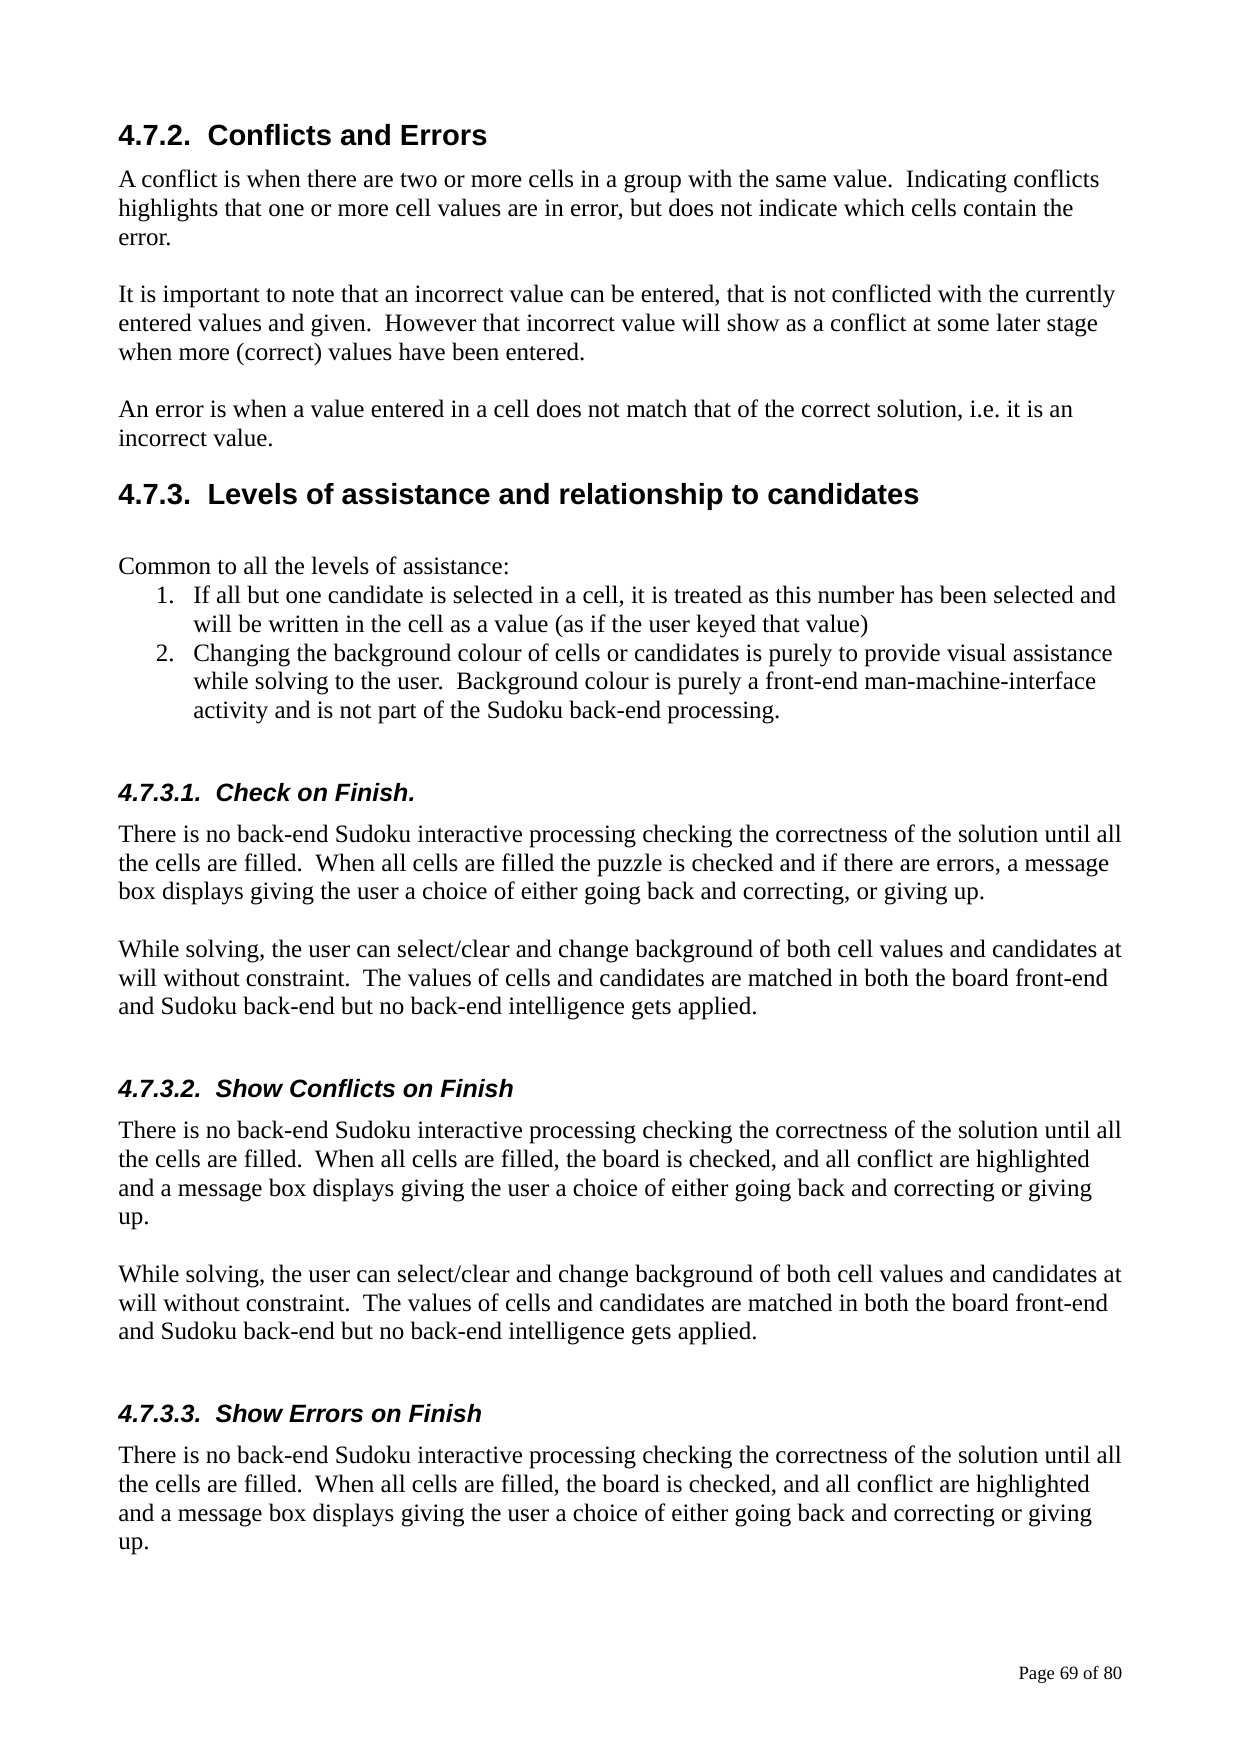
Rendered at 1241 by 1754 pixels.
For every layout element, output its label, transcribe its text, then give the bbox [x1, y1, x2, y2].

text A conflict is when there are two or more cells in a group with the same value. Indicating conflicts highlights that one or more cell values are in error, but does not indicate which cells contain the error. [118, 164, 1122, 250]
subtitle Show Errors on Finish [118, 1399, 1122, 1428]
list If all but one candidate is selected in a cell, it is treated as this number has been selected and will be written in the cell as a value (as if the user keyed that value) [156, 580, 1122, 638]
text There is no back-end Sudoku interactive processing checking the correctness of the solution until all the cells are filled. When all cells are filled, the board is checked, and all conflict are highlighted and a message box displays giving the user a choice of either going back and correcting or giving up. [118, 1115, 1122, 1230]
text It is important to note that an incorrect value can be entered, that is not conflicted with the currently entered values and given. However that incorrect value will show as a conflict at some later stage when more (correct) values have been entered. [118, 279, 1122, 365]
text An error is when a value entered in a cell does not match that of the correct solution, i.e. it is an incorrect value. [118, 394, 1122, 452]
text There is no back-end Sudoku interactive processing checking the correctness of the solution until all the cells are filled. When all cells are filled the puzzle is checked and if there are errors, a message box displays giving the user a choice of either going back and correcting, or giving up. [118, 819, 1122, 905]
text Common to all the levels of assistance: [118, 551, 1122, 580]
text There is no back-end Sudoku interactive processing checking the correctness of the solution until all the cells are filled. When all cells are filled, the board is checked, and all conflict are highlighted and a message box displays giving the user a choice of either going back and correcting or giving up. [118, 1440, 1122, 1555]
text While solving, the user can select/clear and change background of both cell values and candidates at will without constraint. The values of cells and candidates are matched in both the board front-end and Sudoku back-end but no back-end intelligence gets applied. [118, 1259, 1122, 1345]
list Changing the background colour of cells or candidates is purely to provide visual assistance while solving to the user. Background colour is purely a front-end man-machine-interface activity and is not part of the Sudoku back-end processing. [156, 638, 1122, 724]
subtitle Show Conflicts on Finish [118, 1074, 1122, 1103]
subtitle Levels of assistance and relationship to candidates [118, 477, 1122, 510]
subtitle Conflicts and Errors [118, 118, 1122, 152]
text While solving, the user can select/clear and change background of both cell values and candidates at will without constraint. The values of cells and candidates are matched in both the board front-end and Sudoku back-end but no back-end intelligence gets applied. [118, 934, 1122, 1020]
subtitle Check on Finish. [118, 778, 1122, 806]
